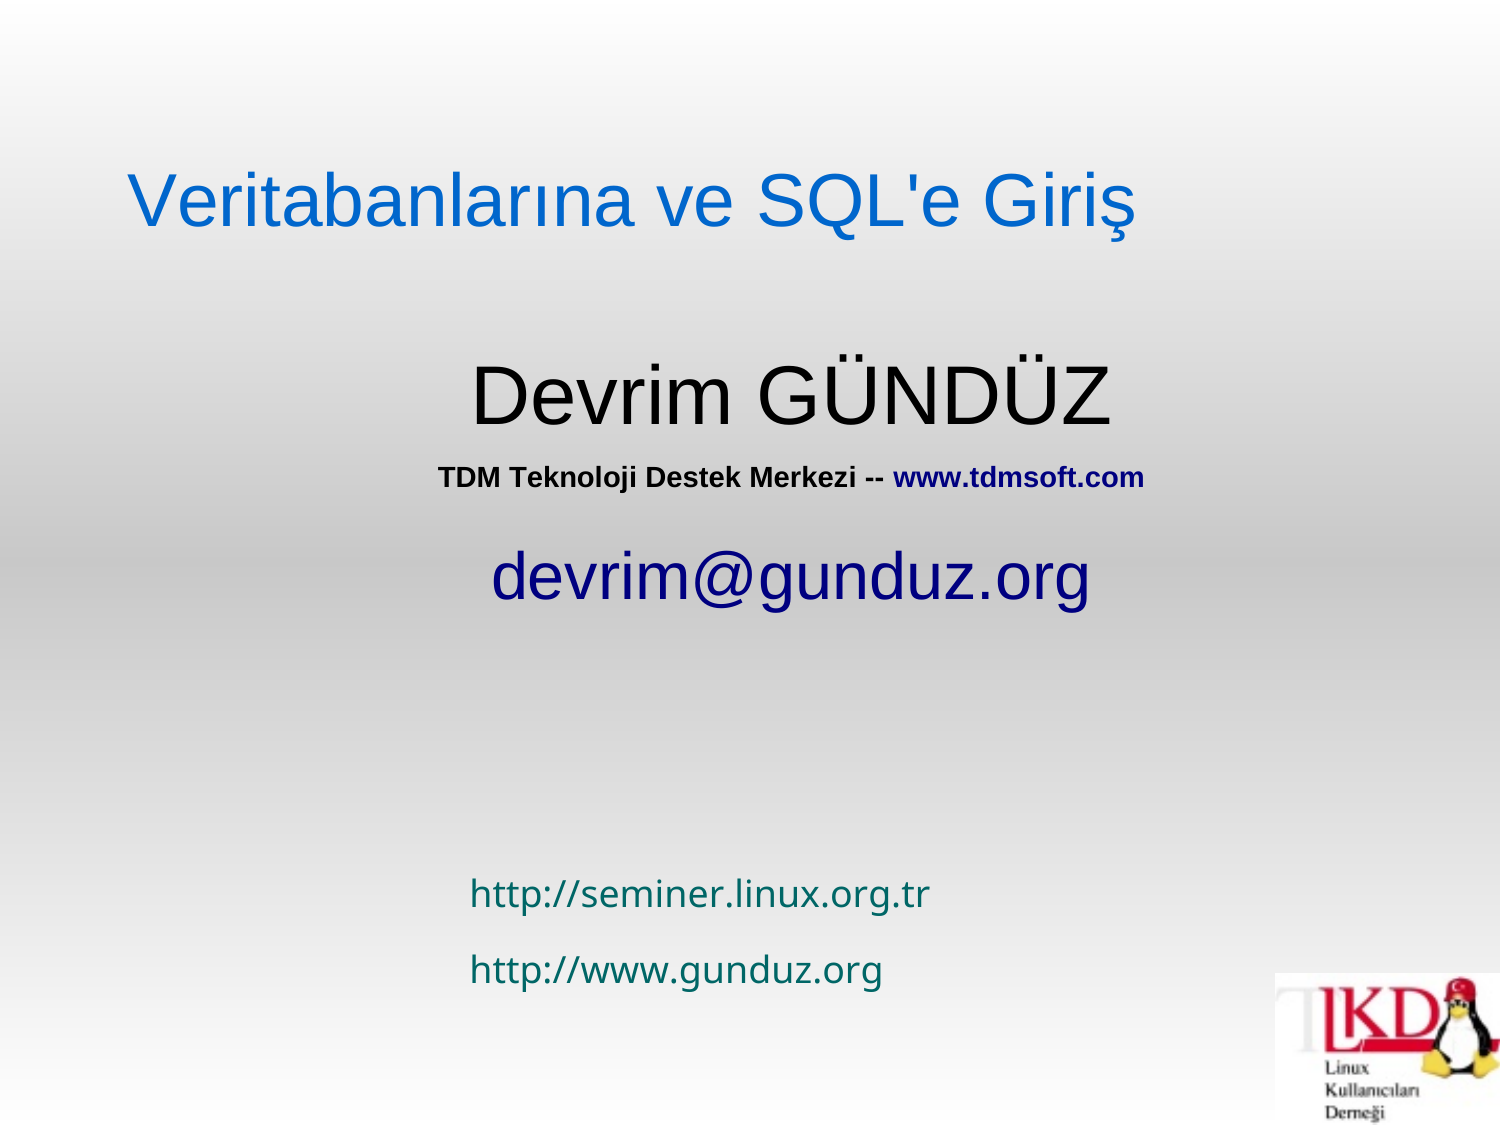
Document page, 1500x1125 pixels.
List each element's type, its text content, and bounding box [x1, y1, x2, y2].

text_box http://seminer.linux.org.tr http://www.gunduz.org [454, 857, 1058, 990]
title Veritabanlarına ve SQL'e Giriş [112, 113, 1388, 250]
text_box Devrim GÜNDÜZ TDM Teknoloji Destek Merkezi -- www.tdmsoft.com devrim@gunduz.org [324, 337, 1259, 625]
picture [1275, 973, 1500, 1125]
